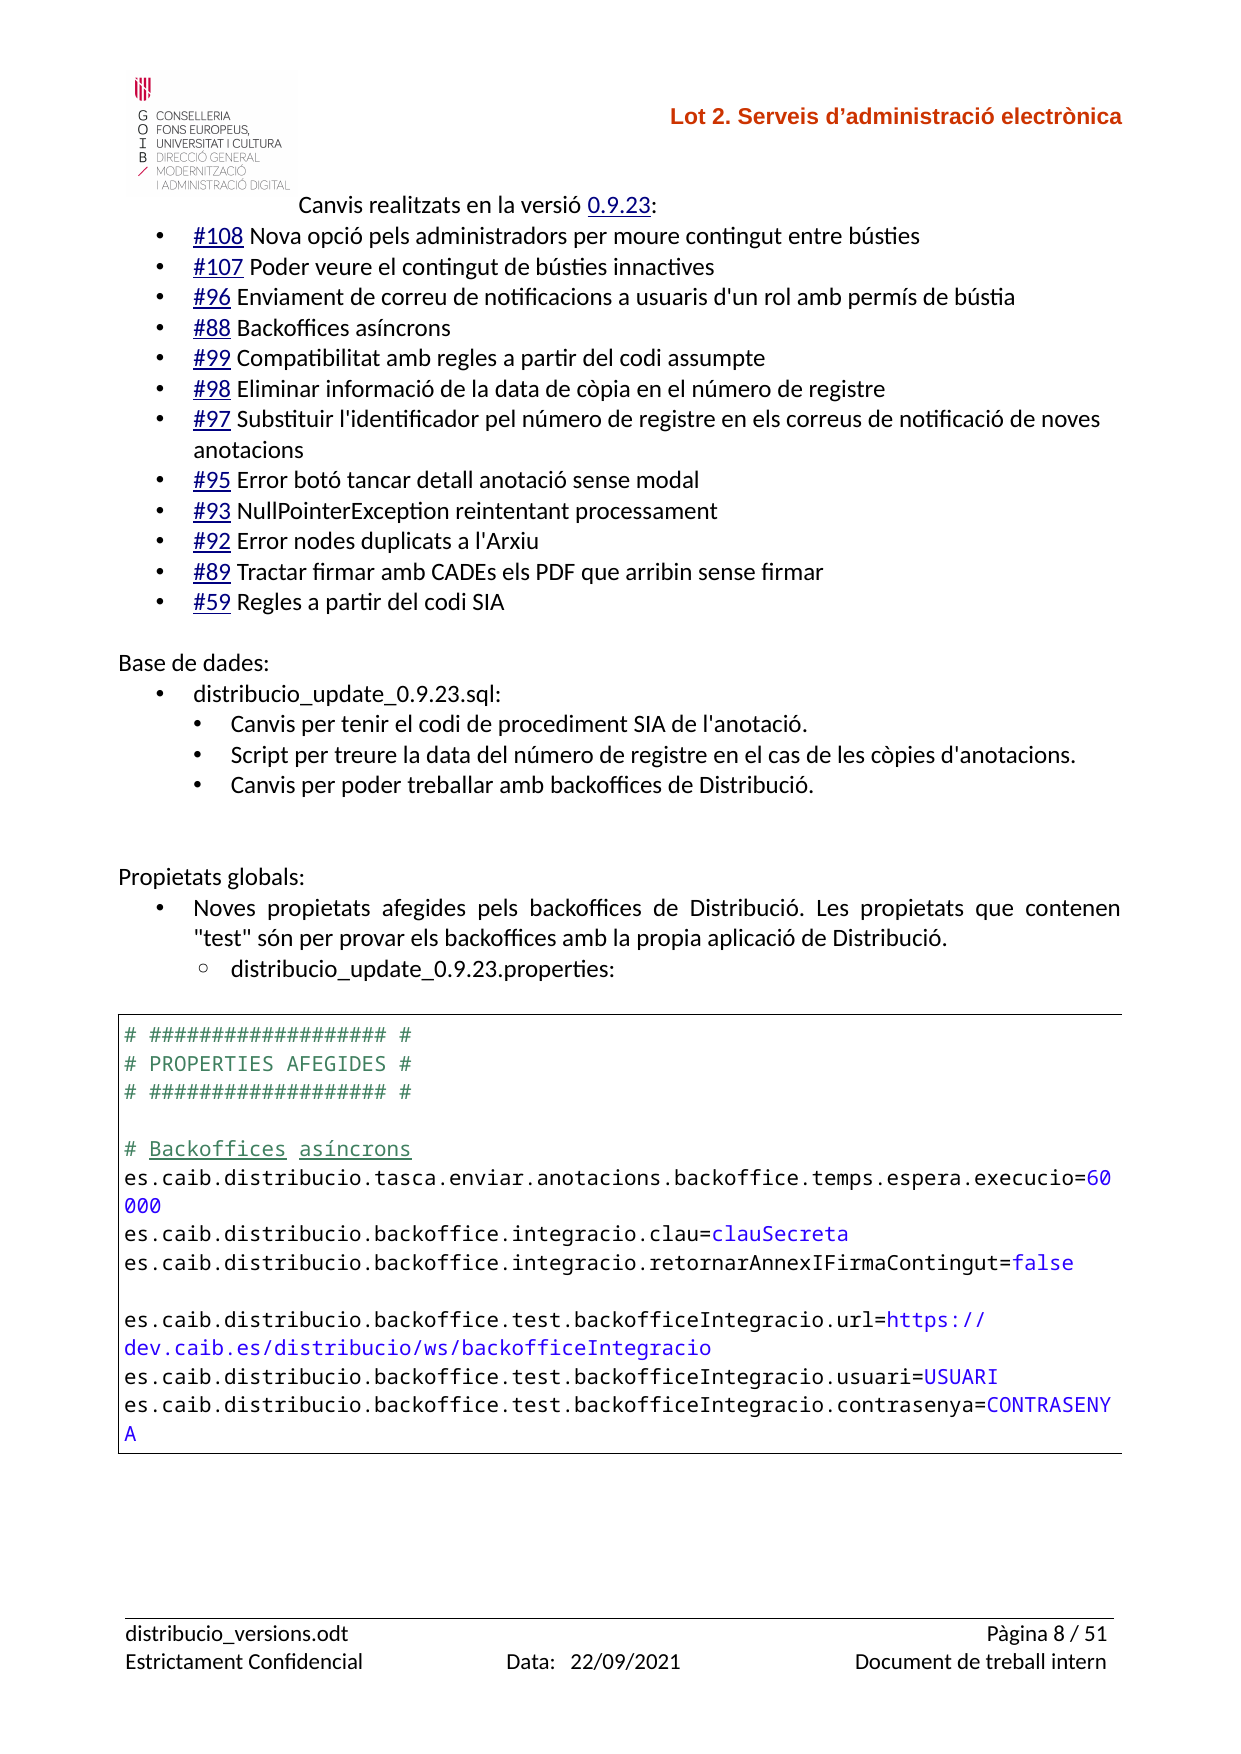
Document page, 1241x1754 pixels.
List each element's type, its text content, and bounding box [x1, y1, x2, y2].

list #89 Tractar firmar amb CADEs els PDF que arribin sense firmar [156, 556, 1122, 586]
list distribucio_update_0.9.23.sql: [156, 678, 1122, 708]
picture [126, 70, 299, 197]
list Canvis per poder treballar amb backoffices de Distribució. [193, 769, 1122, 800]
table_header # ################### # # PROPERTIES AFEGIDES # # ################### # # Backoffices asíncrons es.caib.distribucio.tasca.enviar.anotacions.backoffice.temps.espera.execucio=60000 es.caib.distribucio.backoffice.integracio.clau=clauSecreta es.caib.distribucio.backoffice.integracio.retornarAnnexIFirmaContingut=false es.caib.distribucio.backoffice.test.backofficeIntegracio.url=https://dev.caib.es/distribucio/ws/backofficeIntegracio es.caib.distribucio.backoffice.test.backofficeIntegracio.usuari=USUARI es.caib.distribucio.backoffice.test.backofficeIntegracio.contrasenya=CONTRASENYA [119, 1015, 1122, 1453]
list #96 Enviament de correu de notificacions a usuaris d'un rol amb permís de bústia [156, 281, 1122, 312]
list Script per treure la data del número de registre en el cas de les còpies d'anotacions. [193, 739, 1122, 769]
list #97 Substituir l'identificador pel número de registre en els correus de notificació de noves anotacions [156, 403, 1122, 464]
list distribucio_update_0.9.23.properties: [193, 953, 1122, 983]
list #88 Backoffices asíncrons [156, 312, 1122, 342]
list #98 Eliminar informació de la data de còpia en el número de registre [156, 373, 1122, 403]
list #59 Regles a partir del codi SIA [156, 586, 1122, 617]
text Propietats globals: [118, 861, 1122, 892]
list #92 Error nodes duplicats a l'Arxiu [156, 525, 1122, 556]
text Base de dades: [118, 647, 1122, 678]
list #95 Error botó tancar detall anotació sense modal [156, 464, 1122, 495]
list Noves propietats afegides pels backoffices de Distribució. Les propietats que contenen "test" són per provar els backoffices amb la propia aplicació de Distribució. [156, 892, 1122, 953]
list Canvis per tenir el codi de procediment SIA de l'anotació. [193, 708, 1122, 739]
text Canvis realitzats en la versió 0.9.23: [118, 190, 1122, 220]
list #107 Poder veure el contingut de bústies innactives [156, 251, 1122, 281]
list #99 Compatibilitat amb regles a partir del codi assumpte [156, 342, 1122, 373]
list #108 Nova opció pels administradors per moure contingut entre bústies [156, 220, 1122, 251]
list #93 NullPointerException reintentant processament [156, 495, 1122, 525]
